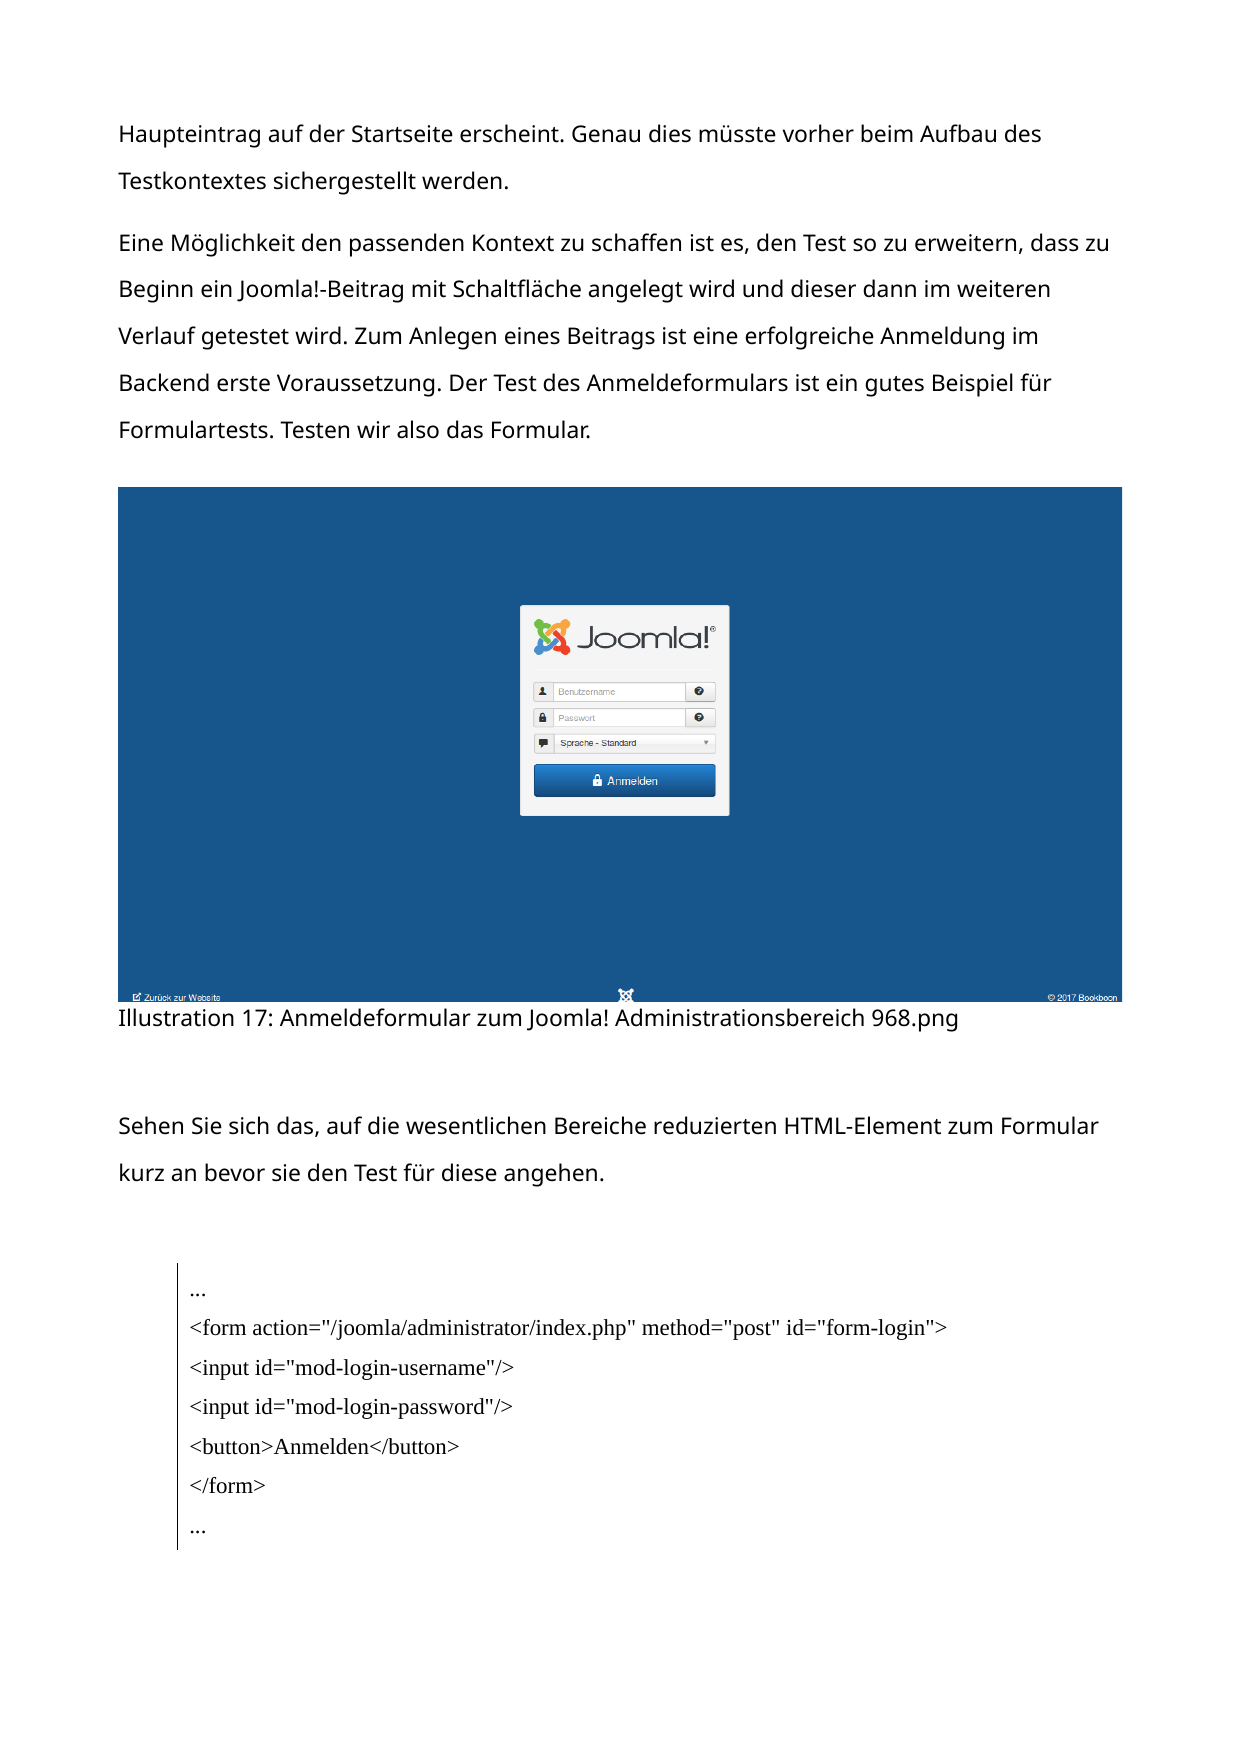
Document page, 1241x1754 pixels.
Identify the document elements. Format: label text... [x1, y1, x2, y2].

text ... <form action="/joomla/administrator/index.php" method="post" id="form-login"> <input id="mod-login-username"/> <input id="mod-login-password"/> <button>Anmelden</button> </form> ... [178, 1263, 1122, 1550]
picture [118, 487, 1123, 1002]
text Eine Möglichkeit den passenden Kontext zu schaffen ist es, den Test so zu erweitern, dass zu Beginn ein Joomla!-Beitrag mit Schaltfläche angelegt wird und dieser dann im weiteren Verlauf getestet wird. Zum Anlegen eines Beitrags ist eine erfolgreiche Anmeldung im Backend erste Voraussetzung. Der Test des Anmeldeformulars ist ein gutes Beispiel für Formulartests. Testen wir also das Formular. [118, 226, 1122, 445]
text Haupteintrag auf der Startseite erscheint. Genau dies müsste vorher beim Aufbau des Testkontextes sichergestellt werden. [118, 118, 1122, 196]
text Illustration 17: Anmeldeformular zum Joomla! Administrationsbereich 968.png [118, 1002, 1122, 1033]
text Sehen Sie sich das, auf die wesentlichen Bereiche reduzierten HTML-Element zum Formular kurz an bevor sie den Test für diese angehen. [118, 1110, 1122, 1188]
